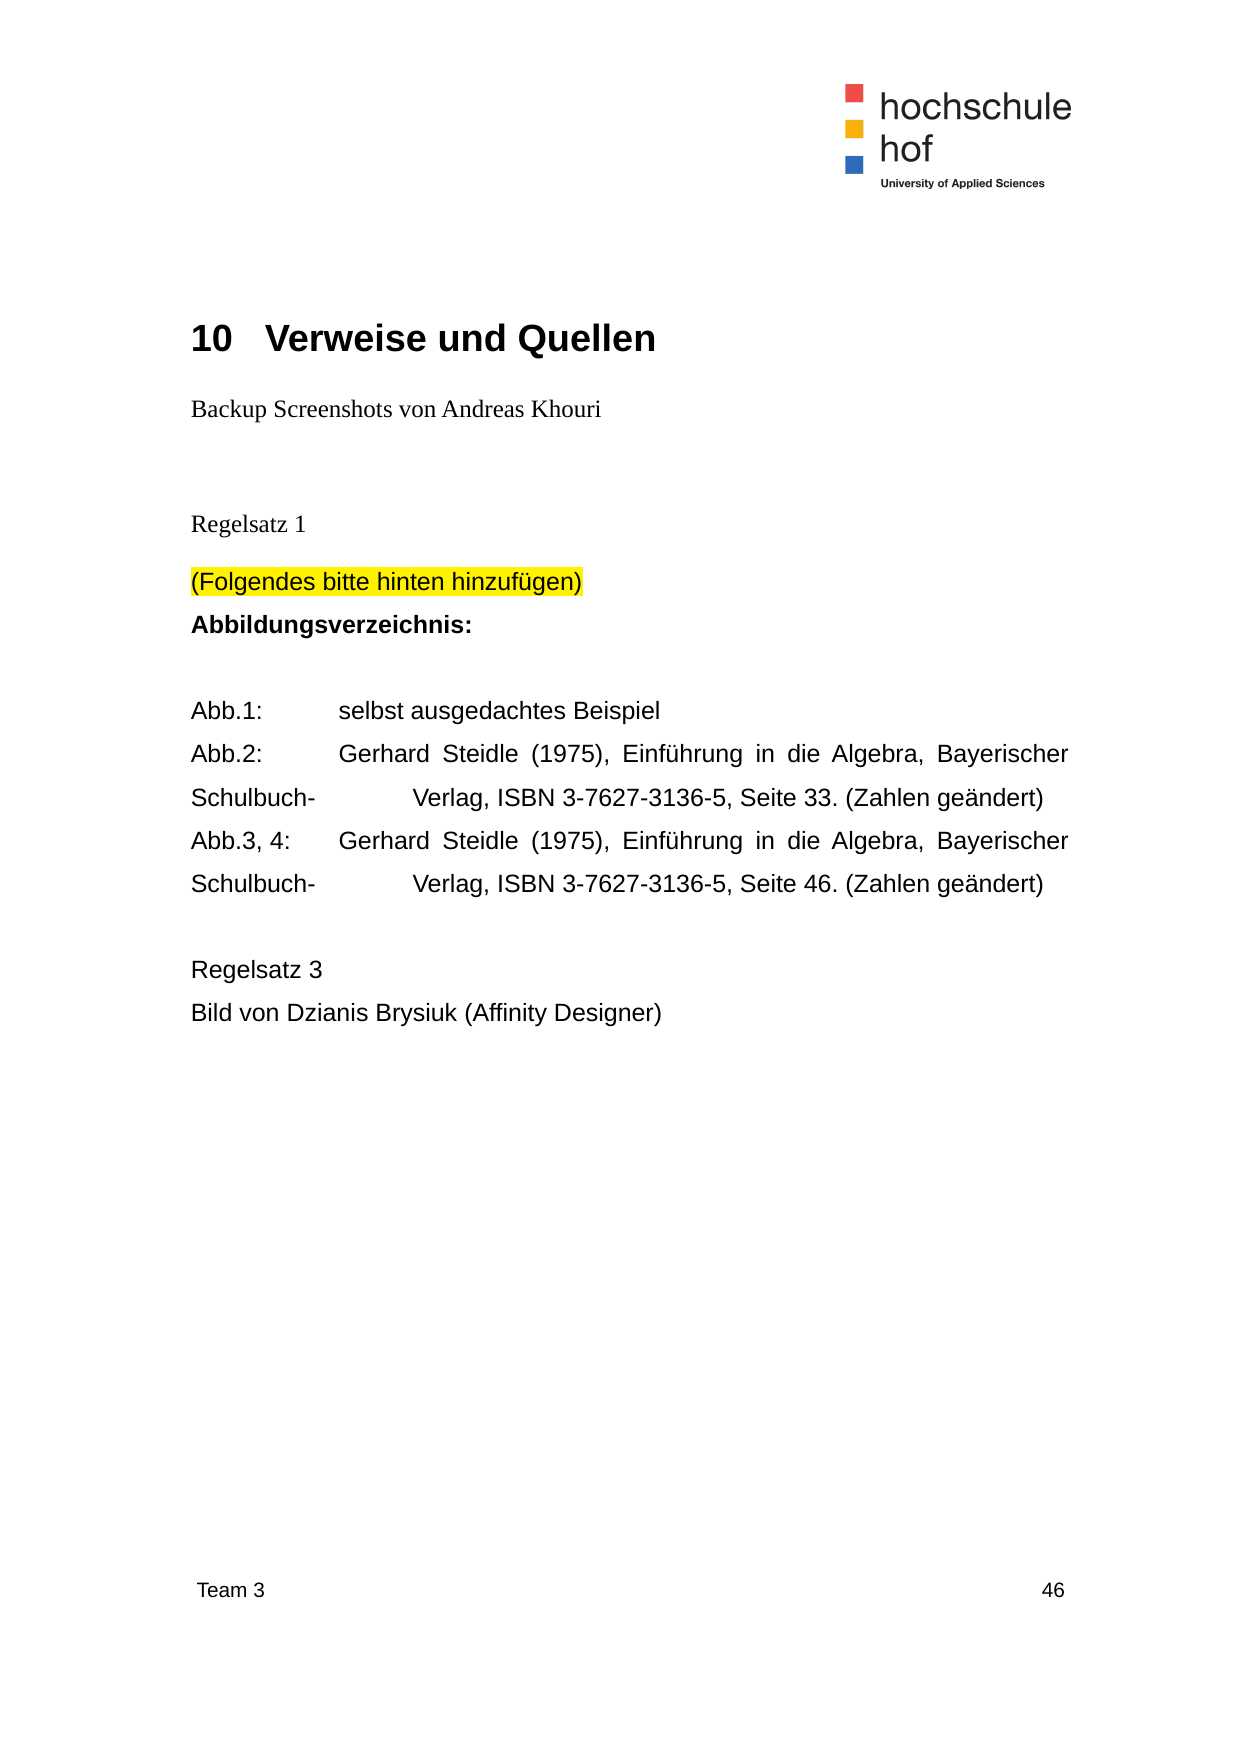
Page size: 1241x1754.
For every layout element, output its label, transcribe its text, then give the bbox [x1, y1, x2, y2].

text Regelsatz 3 [191, 955, 1070, 984]
text Bild von Dzianis Brysiuk (Affinity Designer) [191, 998, 1070, 1027]
text Abb.1: selbst ausgedachtes Beispiel [191, 696, 1070, 725]
picture [845, 84, 1071, 189]
text Abbildungsverzeichnis: [191, 610, 1070, 639]
text Abb.2: Gerhard Steidle (1975), Einführung in die Algebra, Bayerischer Schulbuch- Verlag, ISBN 3-7627-3136-5, Seite 33. (Zahlen geändert) [191, 739, 1070, 811]
subtitle Verweise und Quellen [191, 316, 1070, 359]
text (Folgendes bitte hinten hinzufügen) [191, 567, 1070, 596]
text Regelsatz 1 [191, 509, 1070, 538]
text Backup Screenshots von Andreas Khouri [191, 394, 1070, 422]
text Abb.3, 4: Gerhard Steidle (1975), Einführung in die Algebra, Bayerischer Schulbuch- Verlag, ISBN 3-7627-3136-5, Seite 46. (Zahlen geändert) [191, 826, 1070, 897]
